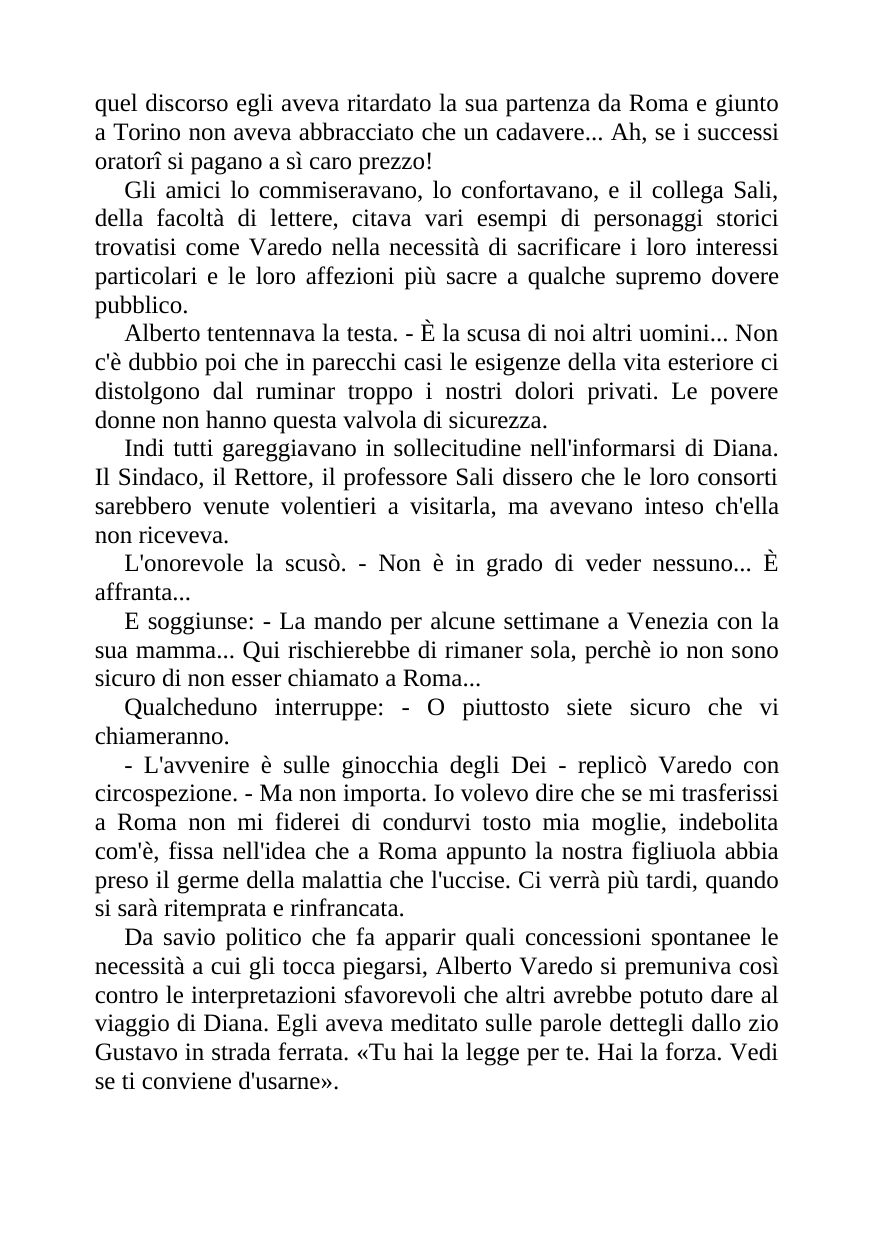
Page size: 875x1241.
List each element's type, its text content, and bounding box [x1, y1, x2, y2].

text Gli amici lo commiseravano, lo confortavano, e il collega Sali, della facoltà di lettere, citava vari esempi di personaggi storici trovatisi come Varedo nella necessità di sacrificare i loro interessi particolari e le loro affezioni più sacre a qualche supremo dovere pubblico. [94, 175, 779, 318]
text Alberto tentennava la testa. - È la scusa di noi altri uomini... Non c'è dubbio poi che in parecchi casi le esigenze della vita esteriore ci distolgono dal ruminar troppo i nostri dolori privati. Le povere donne non hanno questa valvola di sicurezza. [94, 318, 779, 433]
text quel discorso egli aveva ritardato la sua partenza da Roma e giunto a Torino non aveva abbracciato che un cadavere... Ah, se i successi oratorî si pagano a sì caro prezzo! [94, 88, 779, 175]
text Da savio politico che fa apparir quali concessioni spontanee le necessità a cui gli tocca piegarsi, Alberto Varedo si premuniva così contro le interpretazioni sfavorevoli che altri avrebbe potuto dare al viaggio di Diana. Egli aveva meditato sulle parole dettegli dallo zio Gustavo in strada ferrata. «Tu hai la legge per te. Hai la forza. Vedi se ti conviene d'usarne». [94, 922, 779, 1095]
text - L'avvenire è sulle ginocchia degli Dei - replicò Varedo con circospezione. - Ma non importa. Io volevo dire che se mi trasferissi a Roma non mi fiderei di condurvi tosto mia moglie, indebolita com'è, fissa nell'idea che a Roma appunto la nostra figliuola abbia preso il germe della malattia che l'uccise. Ci verrà più tardi, quando si sarà ritemprata e rinfrancata. [94, 750, 779, 922]
text Qualcheduno interruppe: - O piuttosto siete sicuro che vi chiameranno. [94, 692, 779, 750]
text Indi tutti gareggiavano in sollecitudine nell'informarsi di Diana. Il Sindaco, il Rettore, il professore Sali dissero che le loro consorti sarebbero venute volentieri a visitarla, ma avevano inteso ch'ella non riceveva. [94, 433, 779, 548]
text E soggiunse: - La mando per alcune settimane a Venezia con la sua mamma... Qui rischierebbe di rimaner sola, perchè io non sono sicuro di non esser chiamato a Roma... [94, 606, 779, 692]
text L'onorevole la scusò. - Non è in grado di veder nessuno... È affranta... [94, 548, 779, 606]
